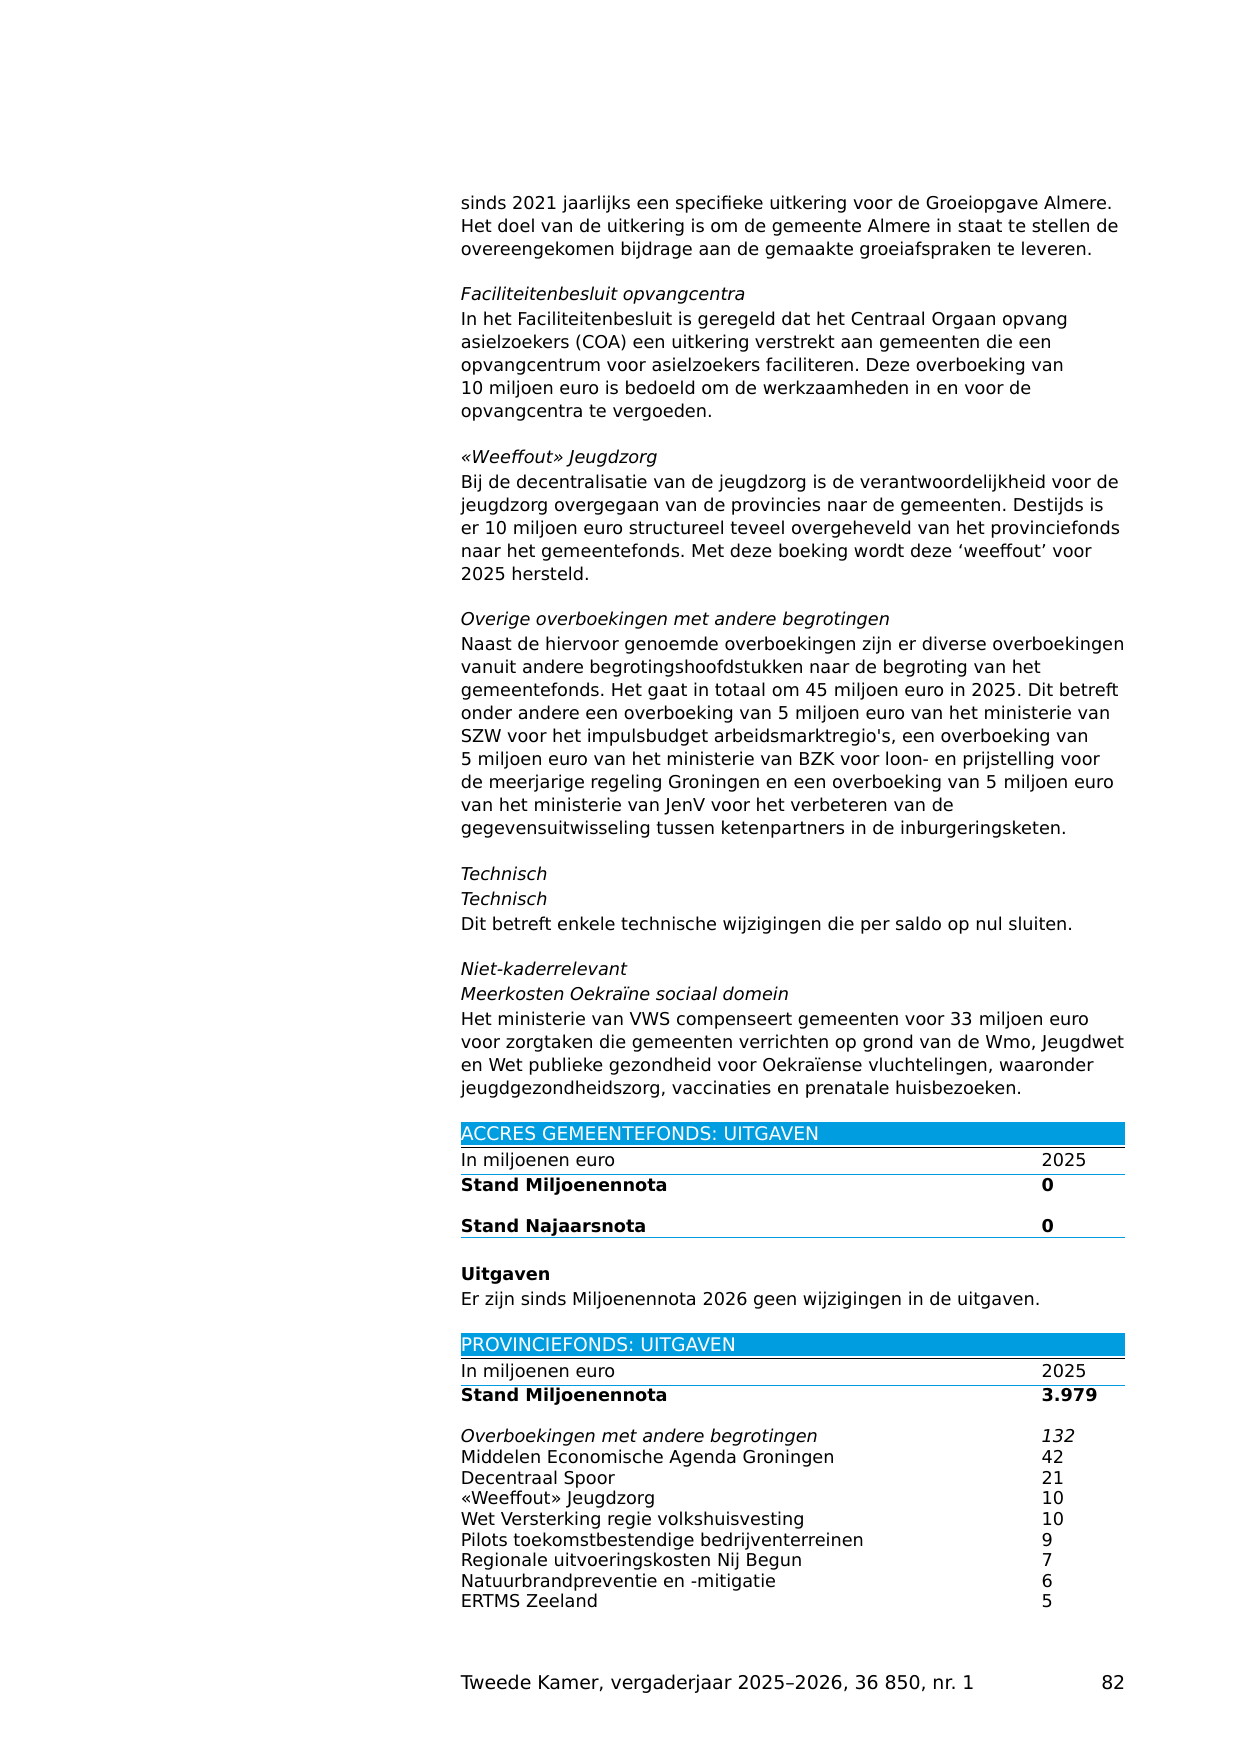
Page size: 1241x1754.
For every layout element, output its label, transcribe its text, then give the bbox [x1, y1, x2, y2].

text Technisch [461, 862, 1125, 884]
text Het ministerie van VWS compenseert gemeenten voor 33 miljoen euro voor zorgtaken die gemeenten verrichten op grond van de Wmo, Jeugdwet en Wet publieke gezondheid voor Oekraïense vluchtelingen, waaronder jeugdgezondheidszorg, vaccinaties en prenatale huisbezoeken. [461, 1007, 1125, 1099]
table_cell Decentraal Spoor [461, 1468, 1038, 1488]
table_cell In miljoenen euro [461, 1359, 1038, 1385]
table_cell 42 [1039, 1447, 1125, 1468]
table_cell 3.979 [1039, 1386, 1125, 1406]
table_cell Regionale uitvoeringskosten Nij Begun [461, 1550, 1038, 1571]
table_cell Stand Najaarsnota [461, 1216, 1038, 1236]
text Faciliteitenbesluit opvangcentra [461, 282, 1125, 305]
table_cell 0 [1039, 1175, 1125, 1195]
text Overige overboekingen met andere begrotingen [461, 607, 1125, 630]
table_cell Wet Versterking regie volkshuisvesting [461, 1509, 1038, 1529]
table_cell ERTMS Zeeland [461, 1591, 1038, 1612]
table_cell [1039, 1406, 1125, 1426]
table_cell 132 [1039, 1426, 1125, 1447]
table_cell 2025 [1039, 1359, 1125, 1385]
table_cell 5 [1039, 1591, 1125, 1612]
table_cell 2025 [1039, 1148, 1125, 1174]
table_cell [1039, 1195, 1125, 1216]
table_cell 21 [1039, 1468, 1125, 1488]
text Meerkosten Oekraïne sociaal domein [461, 982, 1125, 1005]
table_cell 10 [1039, 1509, 1125, 1529]
table_cell 10 [1039, 1488, 1125, 1509]
text Technisch [461, 887, 1125, 909]
table_cell 0 [1039, 1216, 1125, 1236]
table_cell «Weeffout» Jeugdzorg [461, 1488, 1038, 1509]
text Niet-kaderrelevant [461, 957, 1125, 980]
table_cell Middelen Economische Agenda Groningen [461, 1447, 1038, 1468]
table_cell Pilots toekomstbestendige bedrijventerreinen [461, 1530, 1038, 1550]
table_cell 6 [1039, 1571, 1125, 1591]
table_cell Natuurbrandpreventie en -mitigatie [461, 1571, 1038, 1591]
text sinds 2021 jaarlĳks een specifieke uitkering voor de Groeiopgave Almere. Het doel van de uitkering is om de gemeente Almere in staat te stellen de overeengekomen bĳdrage aan de gemaakte groeiafspraken te leveren. [461, 191, 1125, 259]
table_cell In miljoenen euro [461, 1148, 1038, 1174]
text Dit betreft enkele technische wijzigingen die per saldo op nul sluiten. [461, 912, 1125, 934]
text Naast de hiervoor genoemde overboekingen zijn er diverse overboekingen vanuit andere begrotingshoofdstukken naar de begroting van het gemeentefonds. Het gaat in totaal om 45 miljoen euro in 2025. Dit betreft onder andere een overboeking van 5 miljoen euro van het ministerie van SZW voor het impulsbudget arbeidsmarktregio's, een overboeking van 5 miljoen euro van het ministerie van BZK voor loon- en prijstelling voor de meerjarige regeling Groningen en een overboeking van 5 miljoen euro van het ministerie van JenV voor het verbeteren van de gegevensuitwisseling tussen ketenpartners in de inburgeringsketen. [461, 632, 1125, 839]
table_cell 9 [1039, 1530, 1125, 1550]
text «Weeffout» Jeugdzorg [461, 445, 1125, 468]
table_cell [461, 1195, 1038, 1216]
table_cell Stand Miljoenennota [461, 1175, 1038, 1195]
text Uitgaven [461, 1262, 1125, 1285]
text In het Faciliteitenbesluit is geregeld dat het Centraal Orgaan opvang asielzoekers (COA) een uitkering verstrekt aan gemeenten die een opvangcentrum voor asielzoekers faciliteren. Deze overboeking van 10 miljoen euro is bedoeld om de werkzaamheden in en voor de opvangcentra te vergoeden. [461, 307, 1125, 422]
table_cell [461, 1406, 1038, 1426]
text Bij de decentralisatie van de jeugdzorg is de verantwoordelijkheid voor de jeugdzorg overgegaan van de provincies naar de gemeenten. Destijds is er 10 miljoen euro structureel teveel overgeheveld van het provinciefonds naar het gemeentefonds. Met deze boeking wordt deze ‘weeffout’ voor 2025 hersteld. [461, 470, 1125, 584]
table_cell Stand Miljoenennota [461, 1386, 1038, 1406]
text Er zĳn sinds Miljoenennota 2026 geen wĳzigingen in de uitgaven. [461, 1287, 1125, 1310]
table_cell Overboekingen met andere begrotingen [461, 1426, 1038, 1447]
table_cell 7 [1039, 1550, 1125, 1571]
